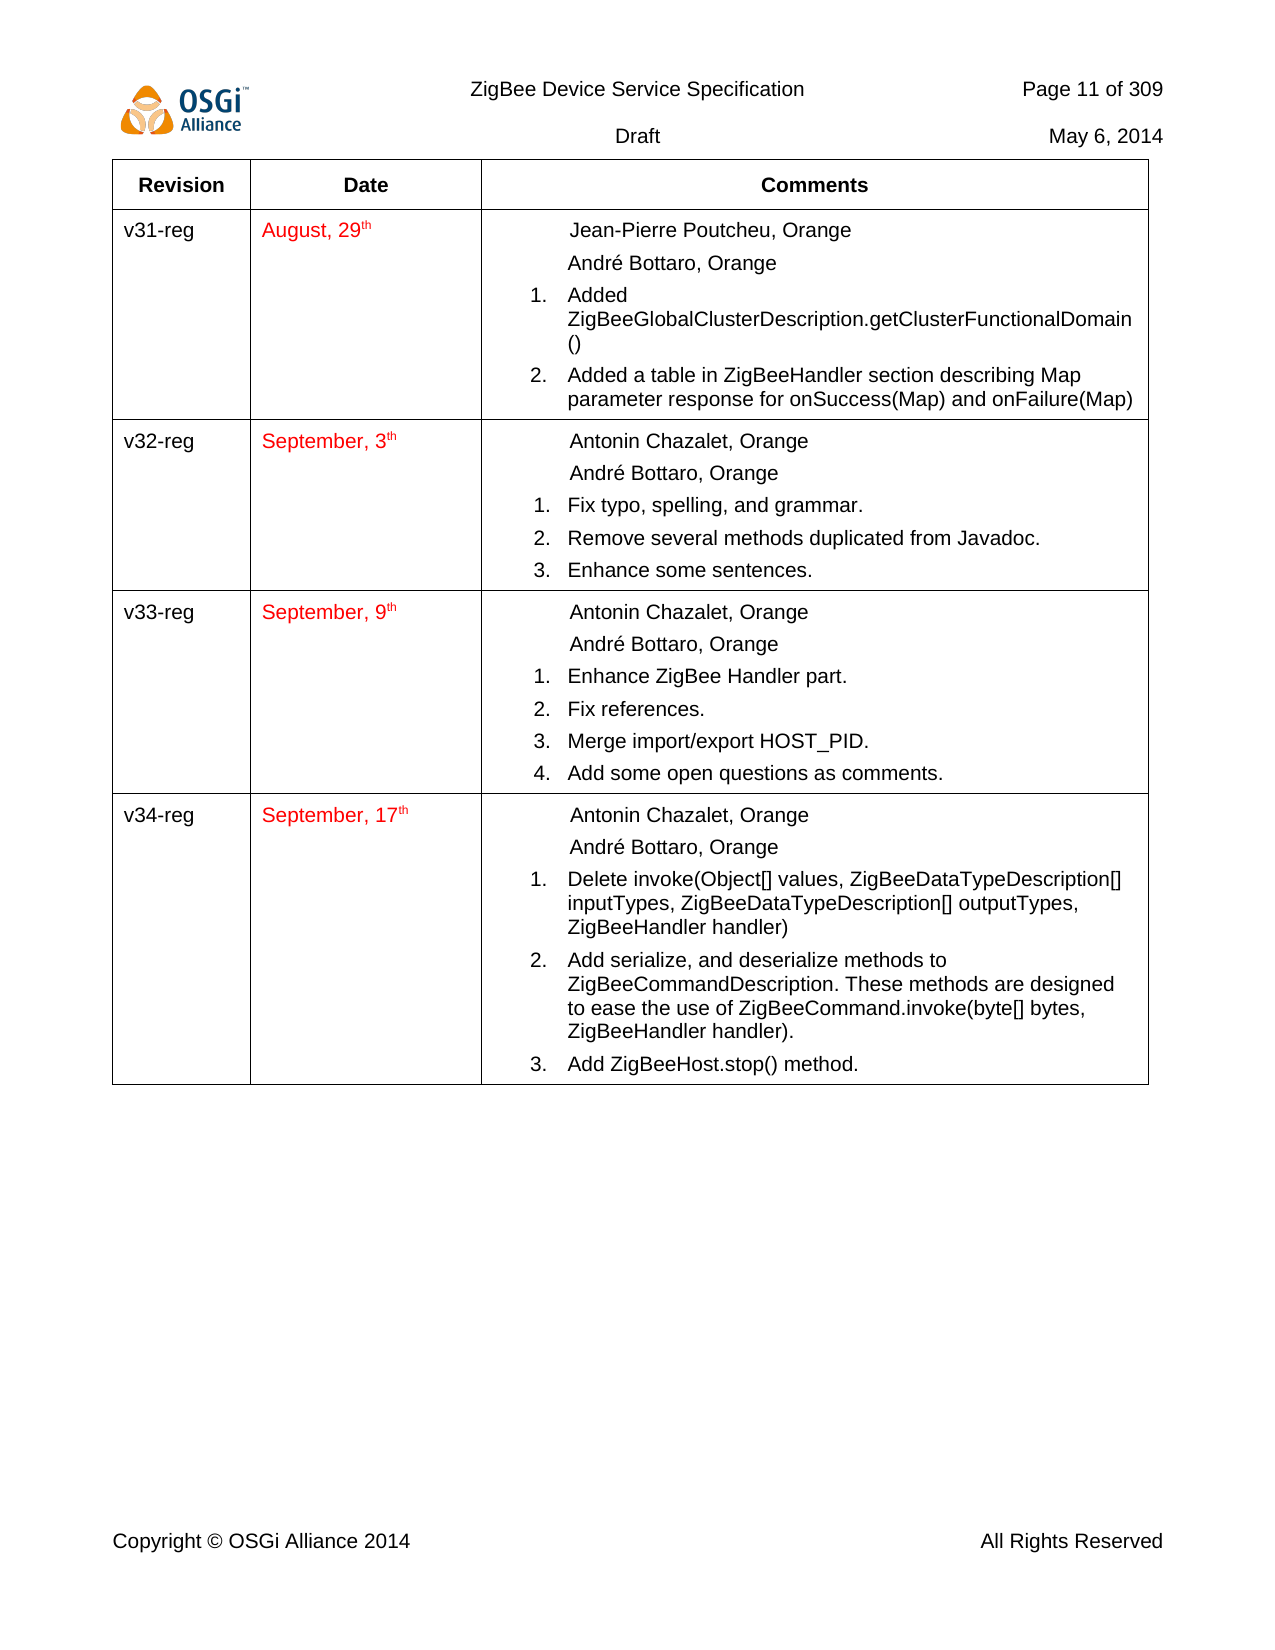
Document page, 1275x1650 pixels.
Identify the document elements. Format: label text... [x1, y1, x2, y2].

table_cell Antonin Chazalet, Orange André Bottaro, Orange Fix typo, spelling, and grammar. Remove several methods duplicated from Javadoc. Enhance some sentences. [482, 420, 1148, 590]
table_cell Antonin Chazalet, Orange André Bottaro, Orange Delete invoke(Object[] values, ZigBeeDataTypeDescription[] inputTypes, ZigBeeDataTypeDescription[] outputTypes, ZigBeeHandler handler) Add serialize, and deserialize methods to ZigBeeCommandDescription. These methods are designed to ease the use of ZigBeeCommand.invoke(byte[] bytes, ZigBeeHandler handler). Add ZigBeeHost.stop() method. [482, 794, 1148, 1084]
table_header Date [251, 160, 481, 209]
table_cell v32-reg [113, 420, 250, 590]
table_cell v31-reg [113, 210, 250, 419]
picture [113, 78, 257, 142]
table_cell September, 3th [251, 420, 481, 590]
table_header Comments [482, 160, 1148, 209]
table_cell September, 9th [251, 591, 481, 793]
table_cell Antonin Chazalet, Orange André Bottaro, Orange Enhance ZigBee Handler part. Fix references. Merge import/export HOST_PID. Add some open questions as comments. [482, 591, 1148, 793]
table_cell September, 17th [251, 794, 481, 1084]
table_header Revision [113, 160, 250, 209]
table_cell v34-reg [113, 794, 250, 1084]
table_cell August, 29th [251, 210, 481, 419]
table_cell Jean-Pierre Poutcheu, Orange André Bottaro, Orange Added ZigBeeGlobalClusterDescription.getClusterFunctionalDomain() Added a table in ZigBeeHandler section describing Map parameter response for onSuccess(Map) and onFailure(Map) [482, 210, 1148, 419]
table_cell v33-reg [113, 591, 250, 793]
